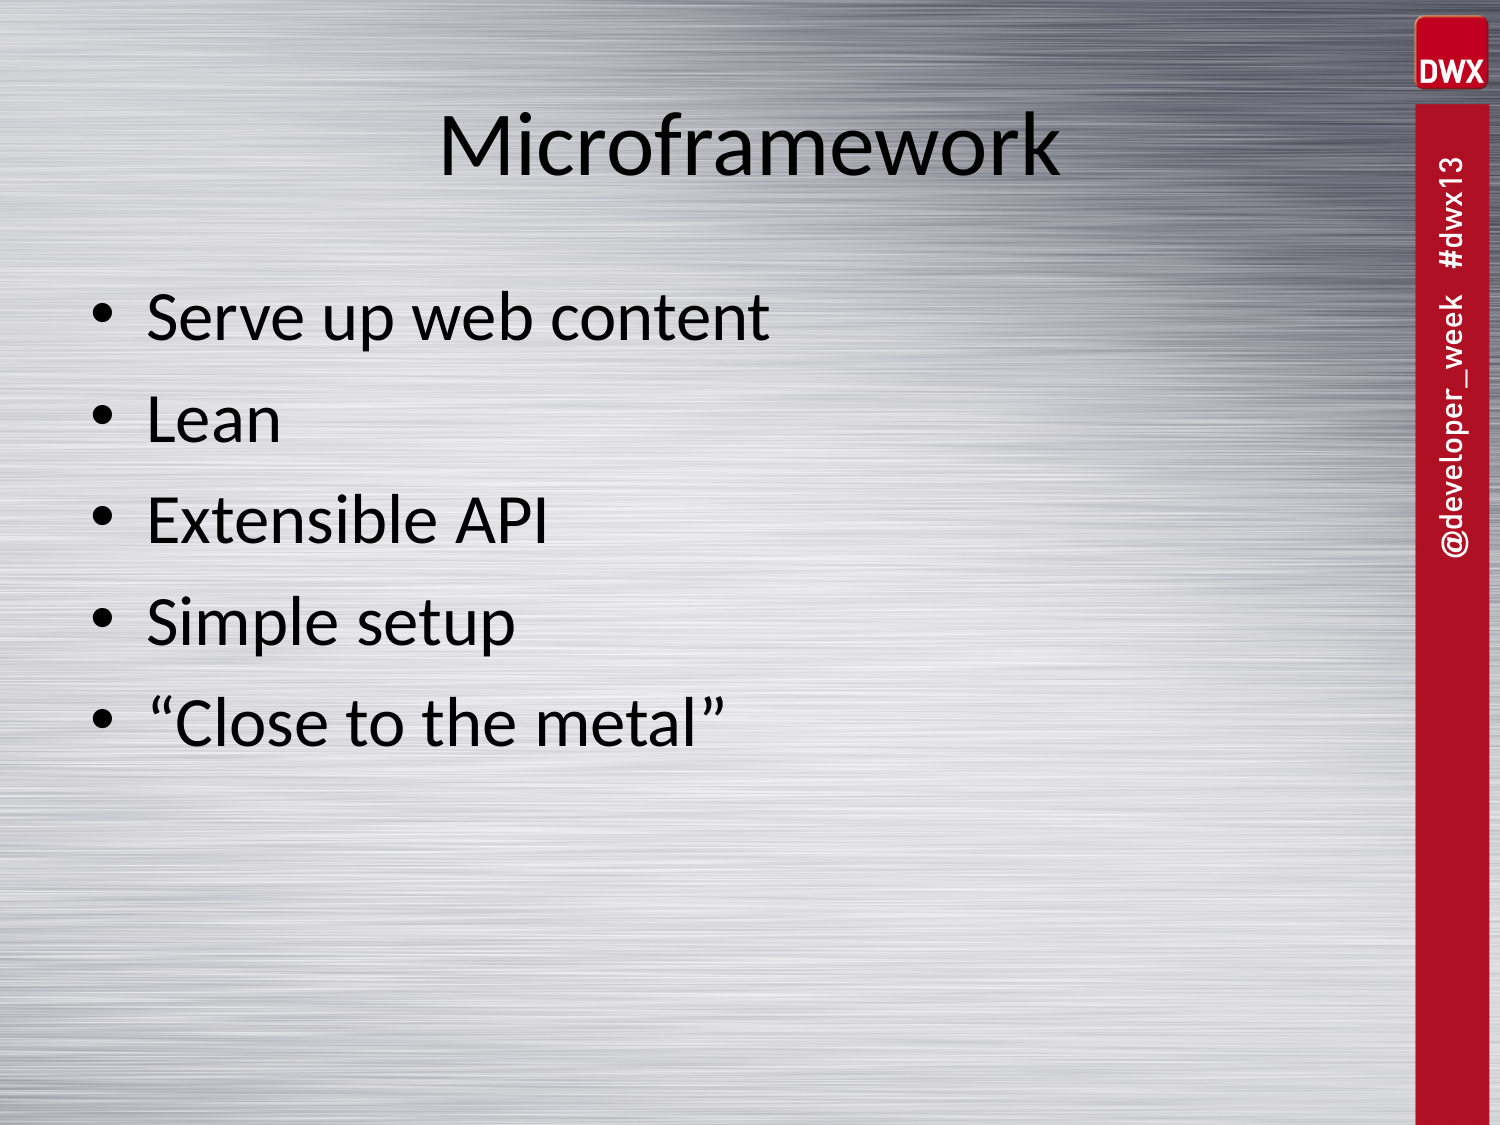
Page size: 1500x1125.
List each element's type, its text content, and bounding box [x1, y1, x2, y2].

title Microframework [75, 45, 1426, 233]
picture [0, 0, 1500, 1125]
list Serve up web content Lean Extensible API Simple setup “Close to the metal” [75, 262, 1426, 1006]
